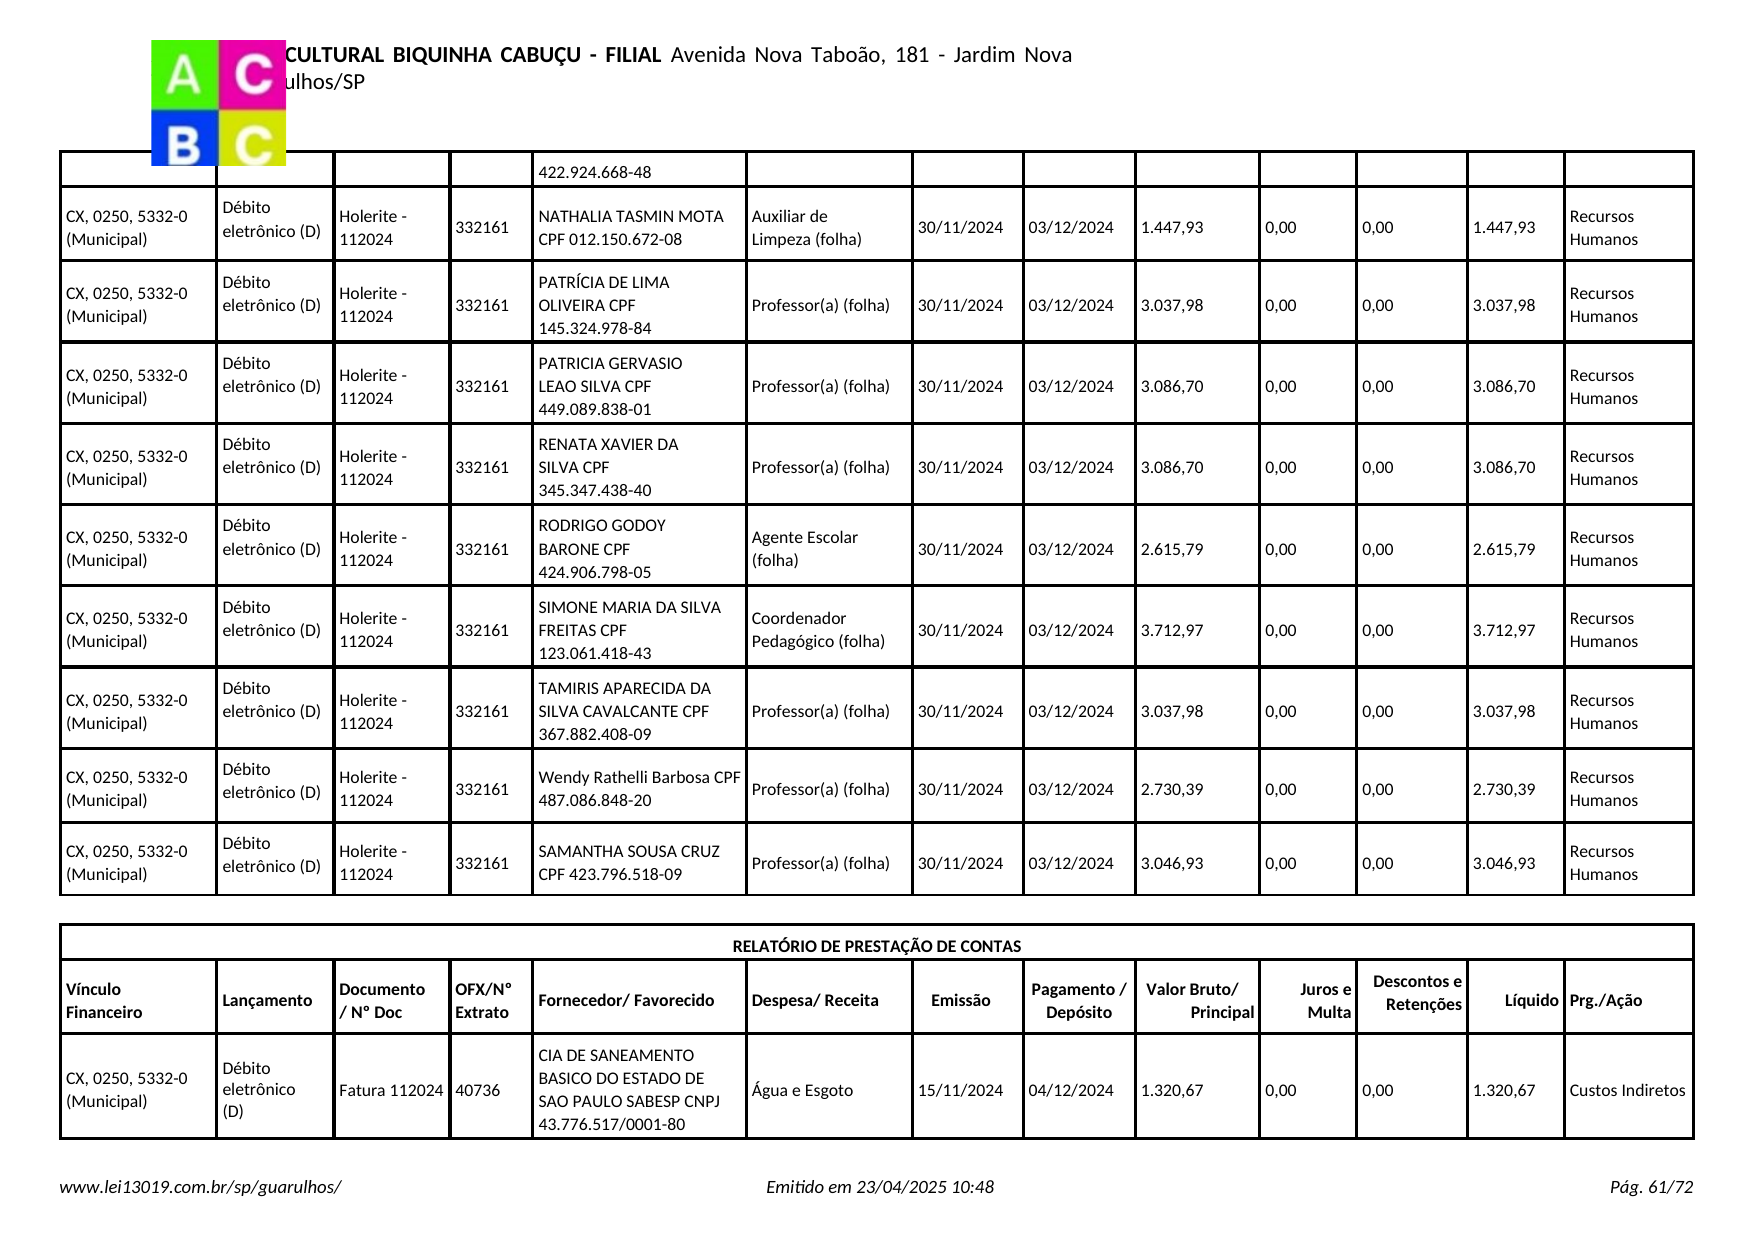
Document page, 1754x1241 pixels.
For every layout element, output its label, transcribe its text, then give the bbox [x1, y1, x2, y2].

table_cell 3.037,98 [1469, 262, 1563, 340]
table_cell 332161 [452, 262, 531, 340]
table_cell 3.086,70 [1137, 344, 1258, 422]
table_cell 03/12/2024 [1025, 344, 1134, 422]
table_cell [218, 153, 332, 185]
table_cell TAMIRIS APARECIDA DA SILVA CAVALCANTE CPF 367.882.408-09 [534, 669, 745, 747]
table_cell Débito eletrônico (D) [218, 344, 332, 422]
table_cell 1.320,67 [1469, 1035, 1563, 1137]
table_cell 0,00 [1261, 506, 1355, 584]
table_cell 3.086,70 [1137, 425, 1258, 503]
table_cell OFX/Nº Extrato [452, 961, 531, 1032]
table_cell Auxiliar de Limpeza (folha) [748, 188, 911, 259]
table_cell 3.086,70 [1469, 425, 1563, 503]
table_cell Recursos Humanos [1566, 344, 1692, 422]
table_cell Professor(a) (folha) [748, 824, 911, 894]
table_cell [748, 153, 911, 185]
table_cell RODRIGO GODOY BARONE CPF 424.906.798-05 [534, 506, 745, 584]
table_cell Juros e Multa [1261, 961, 1355, 1032]
table_cell Débito eletrônico (D) [218, 1035, 332, 1137]
table_cell 0,00 [1261, 344, 1355, 422]
table_cell 03/12/2024 [1025, 425, 1134, 503]
table_cell 03/12/2024 [1025, 506, 1134, 584]
table_cell [1469, 153, 1563, 185]
table_cell [336, 153, 448, 185]
table_cell NATHALIA TASMIN MOTA CPF 012.150.672-08 [534, 188, 745, 259]
table_cell 0,00 [1261, 587, 1355, 665]
table_cell 3.712,97 [1469, 587, 1563, 665]
table_cell Vínculo Financeiro [62, 961, 215, 1032]
table_cell Débito eletrônico (D) [218, 750, 332, 821]
table_cell 0,00 [1358, 262, 1466, 340]
table_cell Coordenador Pedagógico (folha) [748, 587, 911, 665]
table_cell Custos Indiretos [1566, 1035, 1692, 1137]
table_cell Fornecedor/ Favorecido [534, 961, 745, 1032]
table_cell 0,00 [1261, 824, 1355, 894]
table_cell 332161 [452, 344, 531, 422]
table_cell Holerite - 112024 [336, 669, 448, 747]
table_cell CX, 0250, 5332-0 (Municipal) [62, 750, 215, 821]
table_cell Débito eletrônico (D) [218, 587, 332, 665]
table_cell Recursos Humanos [1566, 587, 1692, 665]
table_cell 30/11/2024 [914, 824, 1022, 894]
table_cell Recursos Humanos [1566, 506, 1692, 584]
table_cell Despesa/ Receita [748, 961, 911, 1032]
table_cell [1137, 153, 1258, 185]
table_cell 0,00 [1358, 750, 1466, 821]
table_cell Recursos Humanos [1566, 188, 1692, 259]
table_cell 0,00 [1358, 1035, 1466, 1137]
table_cell Documento / Nº Doc [336, 961, 448, 1032]
table_cell Débito eletrônico (D) [218, 188, 332, 259]
table_cell Professor(a) (folha) [748, 669, 911, 747]
table_cell [62, 153, 215, 185]
table_cell 3.037,98 [1469, 669, 1563, 747]
table_cell 1.320,67 [1137, 1035, 1258, 1137]
table_cell 3.037,98 [1137, 262, 1258, 340]
table_cell 30/11/2024 [914, 750, 1022, 821]
table_cell 2.615,79 [1469, 506, 1563, 584]
table_cell SIMONE MARIA DA SILVA FREITAS CPF 123.061.418-43 [534, 587, 745, 665]
table_cell 40736 [452, 1035, 531, 1137]
table_cell 332161 [452, 824, 531, 894]
table_cell 30/11/2024 [914, 188, 1022, 259]
table_cell 332161 [452, 750, 531, 821]
table_cell Agente Escolar (folha) [748, 506, 911, 584]
table_cell 0,00 [1261, 262, 1355, 340]
table_cell CX, 0250, 5332-0 (Municipal) [62, 188, 215, 259]
table_cell 422.924.668-48 [534, 153, 745, 185]
table_cell 2.615,79 [1137, 506, 1258, 584]
table_cell 03/12/2024 [1025, 262, 1134, 340]
table_cell Holerite - 112024 [336, 506, 448, 584]
table_cell 0,00 [1261, 425, 1355, 503]
table_cell Holerite - 112024 [336, 188, 448, 259]
table_cell Professor(a) (folha) [748, 750, 911, 821]
table_cell Fatura 112024 [336, 1035, 448, 1137]
table_cell 30/11/2024 [914, 669, 1022, 747]
table_cell Débito eletrônico (D) [218, 262, 332, 340]
table_cell Débito eletrônico (D) [218, 669, 332, 747]
table_cell 0,00 [1358, 824, 1466, 894]
table_cell Valor Bruto/ Principal [1137, 961, 1258, 1032]
table_cell 30/11/2024 [914, 587, 1022, 665]
table_cell 332161 [452, 188, 531, 259]
table_cell 1.447,93 [1469, 188, 1563, 259]
table_cell [1566, 153, 1692, 185]
table_header RELATÓRIO DE PRESTAÇÃO DE CONTAS [62, 926, 1692, 958]
table_cell 30/11/2024 [914, 506, 1022, 584]
table_cell 0,00 [1358, 188, 1466, 259]
table_cell CX, 0250, 5332-0 (Municipal) [62, 587, 215, 665]
table_cell 1.447,93 [1137, 188, 1258, 259]
table_cell 30/11/2024 [914, 262, 1022, 340]
table_cell Holerite - 112024 [336, 750, 448, 821]
table_cell 0,00 [1358, 506, 1466, 584]
table_cell Emissão [914, 961, 1022, 1032]
table_cell 3.037,98 [1137, 669, 1258, 747]
table_cell CX, 0250, 5332-0 (Municipal) [62, 1035, 215, 1137]
table_cell 03/12/2024 [1025, 824, 1134, 894]
table_cell 3.046,93 [1137, 824, 1258, 894]
table_cell Descontos e Retenções [1358, 961, 1466, 1032]
table_cell 0,00 [1261, 1035, 1355, 1137]
table_cell 0,00 [1358, 425, 1466, 503]
table_cell 03/12/2024 [1025, 669, 1134, 747]
table_cell 0,00 [1358, 344, 1466, 422]
table_cell Prg./Ação [1566, 961, 1692, 1032]
table_cell Líquido [1469, 961, 1563, 1032]
table_cell 0,00 [1358, 587, 1466, 665]
table_cell 03/12/2024 [1025, 750, 1134, 821]
table_cell 30/11/2024 [914, 344, 1022, 422]
table_cell 3.046,93 [1469, 824, 1563, 894]
table_cell 04/12/2024 [1025, 1035, 1134, 1137]
table_cell Holerite - 112024 [336, 262, 448, 340]
table_cell [452, 153, 531, 185]
table_cell [1358, 153, 1466, 185]
table_cell PATRICIA GERVASIO LEAO SILVA CPF 449.089.838-01 [534, 344, 745, 422]
table_cell CX, 0250, 5332-0 (Municipal) [62, 344, 215, 422]
table_cell Recursos Humanos [1566, 669, 1692, 747]
table_cell 332161 [452, 587, 531, 665]
table_cell 2.730,39 [1469, 750, 1563, 821]
table_cell 332161 [452, 506, 531, 584]
table_cell Professor(a) (folha) [748, 425, 911, 503]
table_cell Wendy Rathelli Barbosa CPF 487.086.848-20 [534, 750, 745, 821]
table_cell 3.712,97 [1137, 587, 1258, 665]
table_cell Holerite - 112024 [336, 344, 448, 422]
table_cell 30/11/2024 [914, 425, 1022, 503]
table_cell 0,00 [1261, 188, 1355, 259]
table_cell [1025, 153, 1134, 185]
table_cell 03/12/2024 [1025, 587, 1134, 665]
table_cell 0,00 [1358, 669, 1466, 747]
table_cell Débito eletrônico (D) [218, 824, 332, 894]
table_cell Recursos Humanos [1566, 824, 1692, 894]
table_cell CX, 0250, 5332-0 (Municipal) [62, 506, 215, 584]
table_cell CX, 0250, 5332-0 (Municipal) [62, 425, 215, 503]
table_cell Recursos Humanos [1566, 425, 1692, 503]
table_cell CX, 0250, 5332-0 (Municipal) [62, 669, 215, 747]
table_cell Recursos Humanos [1566, 750, 1692, 821]
table_cell RENATA XAVIER DA SILVA CPF 345.347.438-40 [534, 425, 745, 503]
table_cell [1261, 153, 1355, 185]
table_cell 0,00 [1261, 669, 1355, 747]
table_cell 332161 [452, 669, 531, 747]
table_cell Pagamento / Depósito [1025, 961, 1134, 1032]
table_cell 0,00 [1261, 750, 1355, 821]
table_cell Recursos Humanos [1566, 262, 1692, 340]
table_cell CX, 0250, 5332-0 (Municipal) [62, 824, 215, 894]
table_cell Professor(a) (folha) [748, 344, 911, 422]
table_cell Holerite - 112024 [336, 425, 448, 503]
table_cell SAMANTHA SOUSA CRUZ CPF 423.796.518-09 [534, 824, 745, 894]
table_cell 2.730,39 [1137, 750, 1258, 821]
table_cell Professor(a) (folha) [748, 262, 911, 340]
table_cell PATRÍCIA DE LIMA OLIVEIRA CPF 145.324.978-84 [534, 262, 745, 340]
table_cell Água e Esgoto [748, 1035, 911, 1137]
table_cell 332161 [452, 425, 531, 503]
table_cell Débito eletrônico (D) [218, 425, 332, 503]
table_cell 15/11/2024 [914, 1035, 1022, 1137]
table_cell Holerite - 112024 [336, 824, 448, 894]
table_cell Holerite - 112024 [336, 587, 448, 665]
table_cell Lançamento [218, 961, 332, 1032]
table_cell 3.086,70 [1469, 344, 1563, 422]
table_cell CX, 0250, 5332-0 (Municipal) [62, 262, 215, 340]
table_cell [914, 153, 1022, 185]
table_cell 03/12/2024 [1025, 188, 1134, 259]
table_cell Débito eletrônico (D) [218, 506, 332, 584]
table_cell CIA DE SANEAMENTO BASICO DO ESTADO DE SAO PAULO SABESP CNPJ 43.776.517/0001-80 [534, 1035, 745, 1137]
